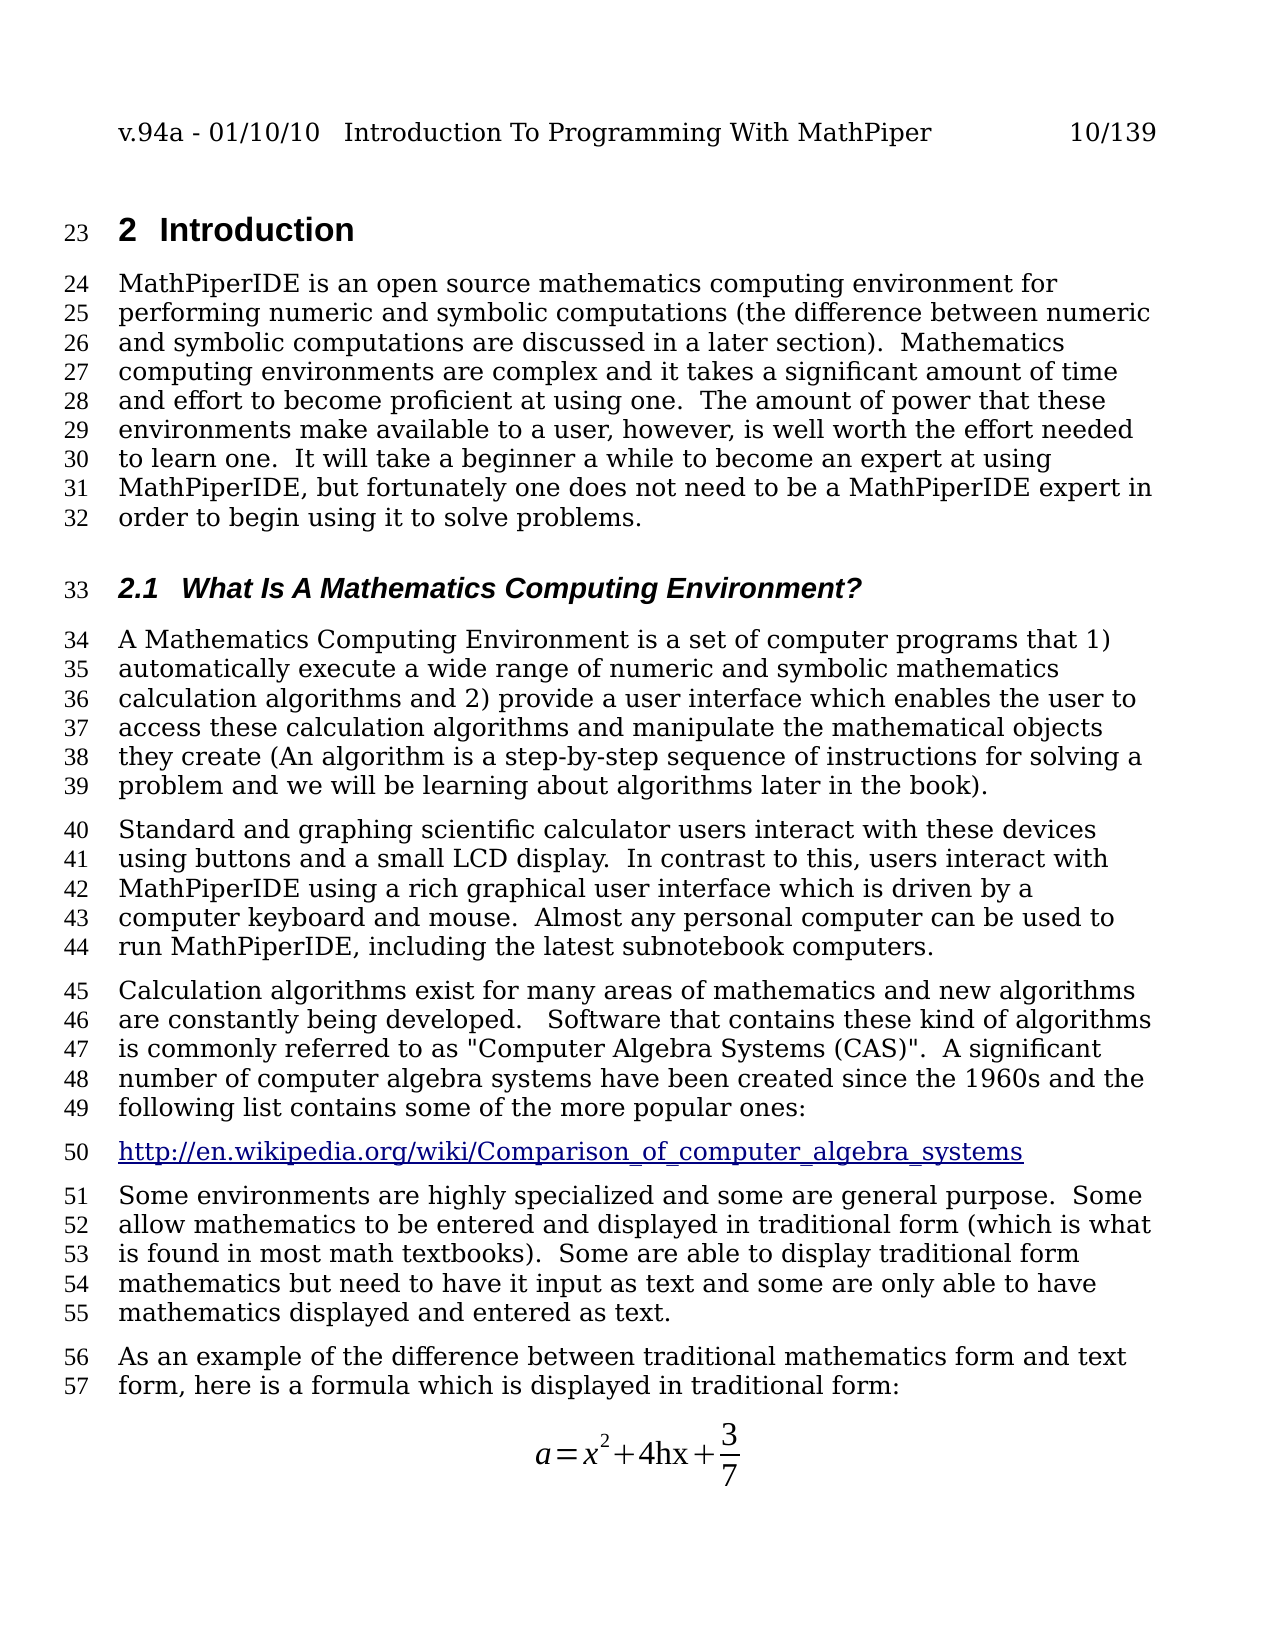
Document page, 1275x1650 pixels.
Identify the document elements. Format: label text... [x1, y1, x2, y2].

text Some environments are highly specialized and some are general purpose. Some allow mathematics to be entered and displayed in traditional form (which is what is found in most math textbooks). Some are able to display traditional form mathematics but need to have it input as text and some are only able to have mathematics displayed and entered as text. [118, 1181, 1157, 1327]
text Standard and graphing scientific calculator users interact with these devices using buttons and a small LCD display. In contrast to this, users interact with MathPiperIDE using a rich graphical user interface which is driven by a computer keyboard and mouse. Almost any personal computer can be used to run MathPiperIDE, including the latest subnotebook computers. [118, 815, 1157, 961]
subtitle Introduction [118, 210, 1157, 248]
text Calculation algorithms exist for many areas of mathematics and new algorithms are constantly being developed. Software that contains these kind of algorithms is commonly referred to as "Computer Algebra Systems (CAS)". A significant number of computer algebra systems have been created since the 1960s and the following list contains some of the more popular ones: [118, 976, 1157, 1122]
subtitle What Is A Mathematics Computing Environment? [118, 571, 1157, 604]
text MathPiperIDE is an open source mathematics computing environment for performing numeric and symbolic computations (the difference between numeric and symbolic computations are discussed in a later section). Mathematics computing environments are complex and it takes a significant amount of time and effort to become proficient at using one. The amount of power that these environments make available to a user, however, is well worth the effort needed to learn one. It will take a beginner a while to become an expert at using MathPiperIDE, but fortunately one does not need to be a MathPiperIDE expert in order to begin using it to solve problems. [118, 269, 1157, 532]
text http://en.wikipedia.org/wiki/Comparison_of_computer_algebra_systems [118, 1137, 1157, 1166]
text A Mathematics Computing Environment is a set of computer programs that 1) automatically execute a wide range of numeric and symbolic mathematics calculation algorithms and 2) provide a user interface which enables the user to access these calculation algorithms and manipulate the mathematical objects they create (An algorithm is a step-by-step sequence of instructions for solving a problem and we will be learning about algorithms later in the book). [118, 625, 1157, 800]
text As an example of the difference between traditional mathematics form and text form, here is a formula which is displayed in traditional form: [118, 1342, 1157, 1400]
